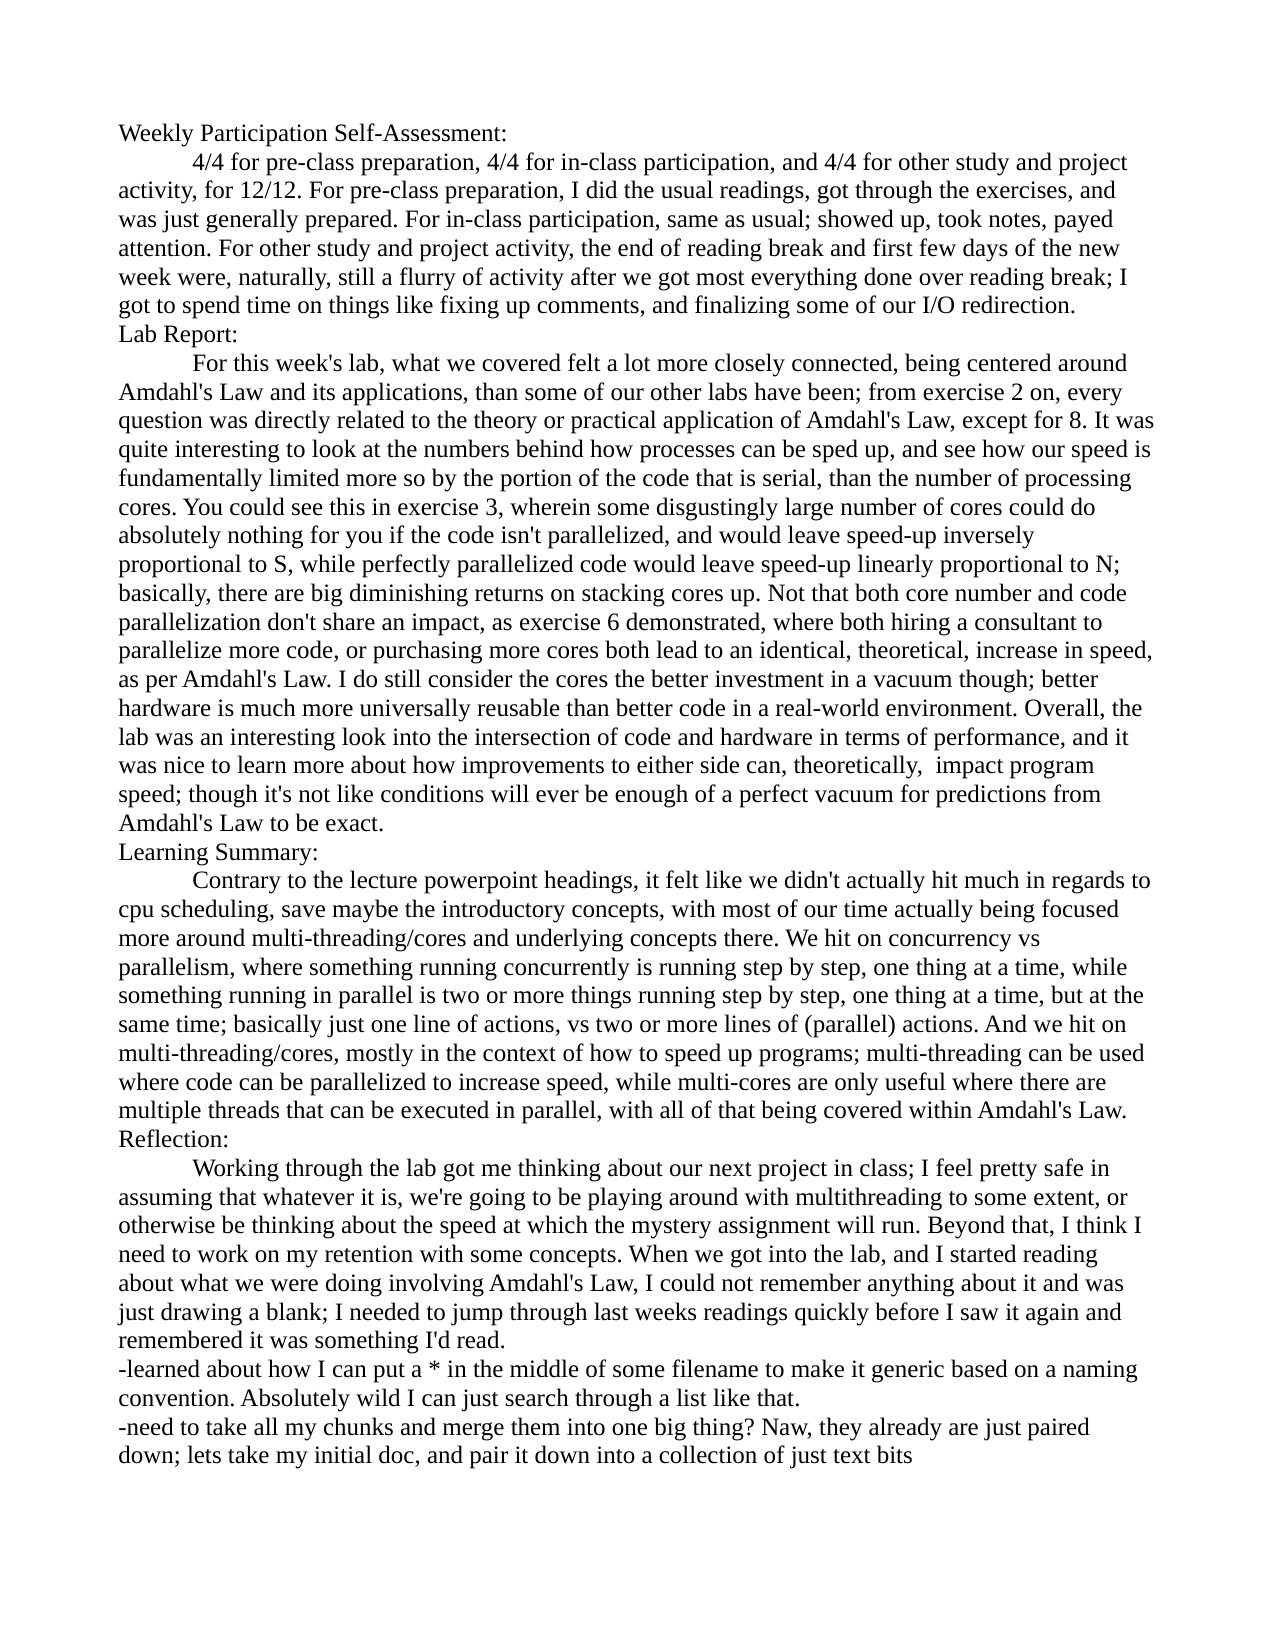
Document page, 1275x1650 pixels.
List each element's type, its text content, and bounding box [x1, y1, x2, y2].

text basically, there are big diminishing returns on stacking cores up. Not that both core number and code parallelization don't share an impact, as exercise 6 demonstrated, where both hiring a consultant to parallelize more code, or purchasing more cores both lead to an identical, theoretical, increase in speed, as per Amdahl's Law. I do still consider the cores the better investment in a vacuum though; better hardware is much more universally reusable than better code in a real-world environment. Overall, the lab was an interesting look into the intersection of code and hardware in terms of performance, and it was nice to learn more about how improvements to either side can, theoretically, impact program speed; though it's not like conditions will ever be enough of a perfect vacuum for predictions from Amdahl's Law to be exact. [118, 578, 1157, 837]
text 4/4 for pre-class preparation, 4/4 for in-class participation, and 4/4 for other study and project activity, for 12/12. For pre-class preparation, I did the usual readings, got through the exercises, and was just generally prepared. For in-class participation, same as usual; showed up, took notes, payed attention. For other study and project activity, the end of reading break and first few days of the new week were, naturally, still a flurry of activity after we got most everything done over reading break; I got to spend time on things like fixing up comments, and finalizing some of our I/O redirection. [118, 147, 1157, 319]
text Learning Summary: [118, 837, 1157, 866]
text Lab Report: [118, 319, 1157, 348]
text Contrary to the lecture powerpoint headings, it felt like we didn't actually hit much in regards to cpu scheduling, save maybe the introductory concepts, with most of our time actually being focused more around multi-threading/cores and underlying concepts there. We hit on concurrency vs parallelism, where something running concurrently is running step by step, one thing at a time, while something running in parallel is two or more things running step by step, one thing at a time, but at the same time; basically just one line of actions, vs two or more lines of (parallel) actions. And we hit on multi-threading/cores, mostly in the context of how to speed up programs; multi-threading can be used where code can be parallelized to increase speed, while multi-cores are only useful where there are multiple threads that can be executed in parallel, with all of that being covered within Amdahl's Law. [118, 866, 1157, 1124]
text -learned about how I can put a * in the middle of some filename to make it generic based on a naming convention. Absolutely wild I can just search through a list like that. [118, 1354, 1157, 1412]
text Reflection: [118, 1124, 1157, 1153]
text -need to take all my chunks and merge them into one big thing? Naw, they already are just paired down; lets take my initial doc, and pair it down into a collection of just text bits [118, 1412, 1157, 1469]
text Working through the lab got me thinking about our next project in class; I feel pretty safe in assuming that whatever it is, we're going to be playing around with multithreading to some extent, or otherwise be thinking about the speed at which the mystery assignment will run. Beyond that, I think I need to work on my retention with some concepts. When we got into the lab, and I started reading about what we were doing involving Amdahl's Law, I could not remember anything about it and was just drawing a blank; I needed to jump through last weeks readings quickly before I saw it again and remembered it was something I'd read. [118, 1153, 1157, 1354]
text For this week's lab, what we covered felt a lot more closely connected, being centered around Amdahl's Law and its applications, than some of our other labs have been; from exercise 2 on, every question was directly related to the theory or practical application of Amdahl's Law, except for 8. It was quite interesting to look at the numbers behind how processes can be sped up, and see how our speed is fundamentally limited more so by the portion of the code that is serial, than the number of processing cores. You could see this in exercise 3, wherein some disgustingly large number of cores could do absolutely nothing for you if the code isn't parallelized, and would leave speed-up inversely proportional to S, while perfectly parallelized code would leave speed-up linearly proportional to N; [118, 348, 1157, 578]
text Weekly Participation Self-Assessment: [118, 118, 1157, 147]
